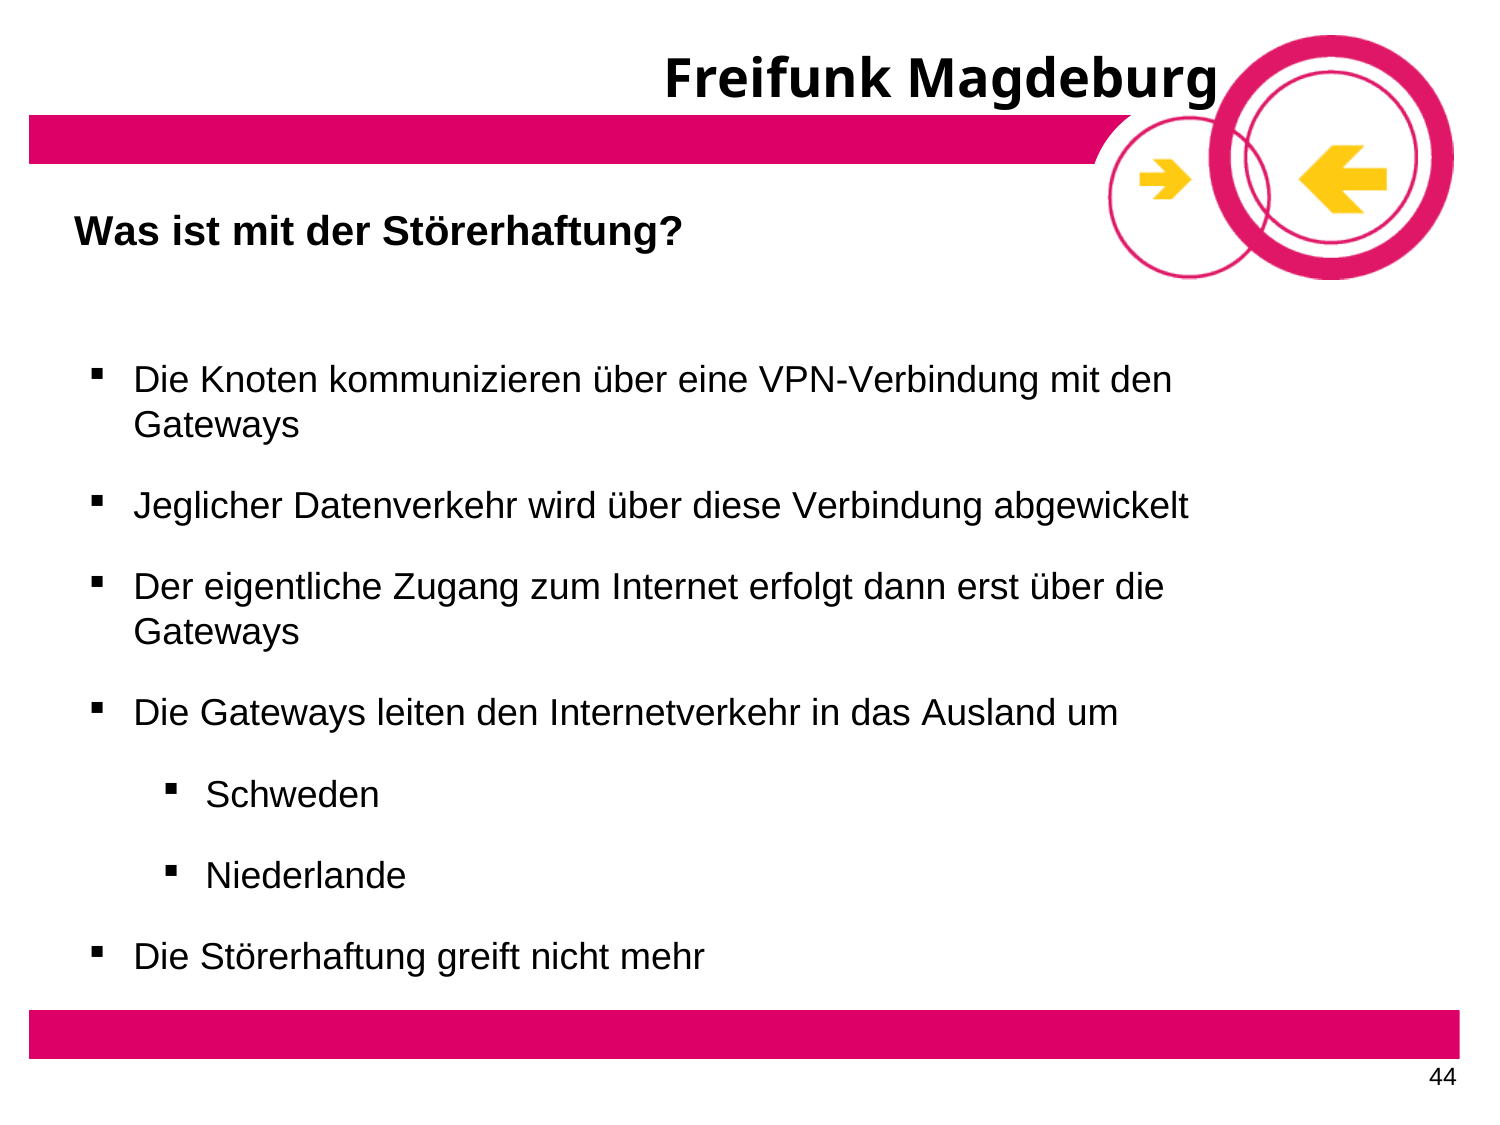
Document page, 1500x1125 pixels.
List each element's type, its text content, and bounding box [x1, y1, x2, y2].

picture [1107, 73, 1114, 91]
text_box Die Knoten kommunizieren über eine VPN-Verbindung mit den Gateways Jeglicher Datenverkehr wird über diese Verbindung abgewickelt Der eigentliche Zugang zum Internet erfolgt dann erst über die Gateways Die Gateways leiten den Internetverkehr in das Ausland um Schweden Niederlande Die Störerhaftung greift nicht mehr [59, 355, 1288, 993]
picture [1107, 35, 1454, 280]
text_box Was ist mit der Störerhaftung? [74, 204, 1067, 284]
